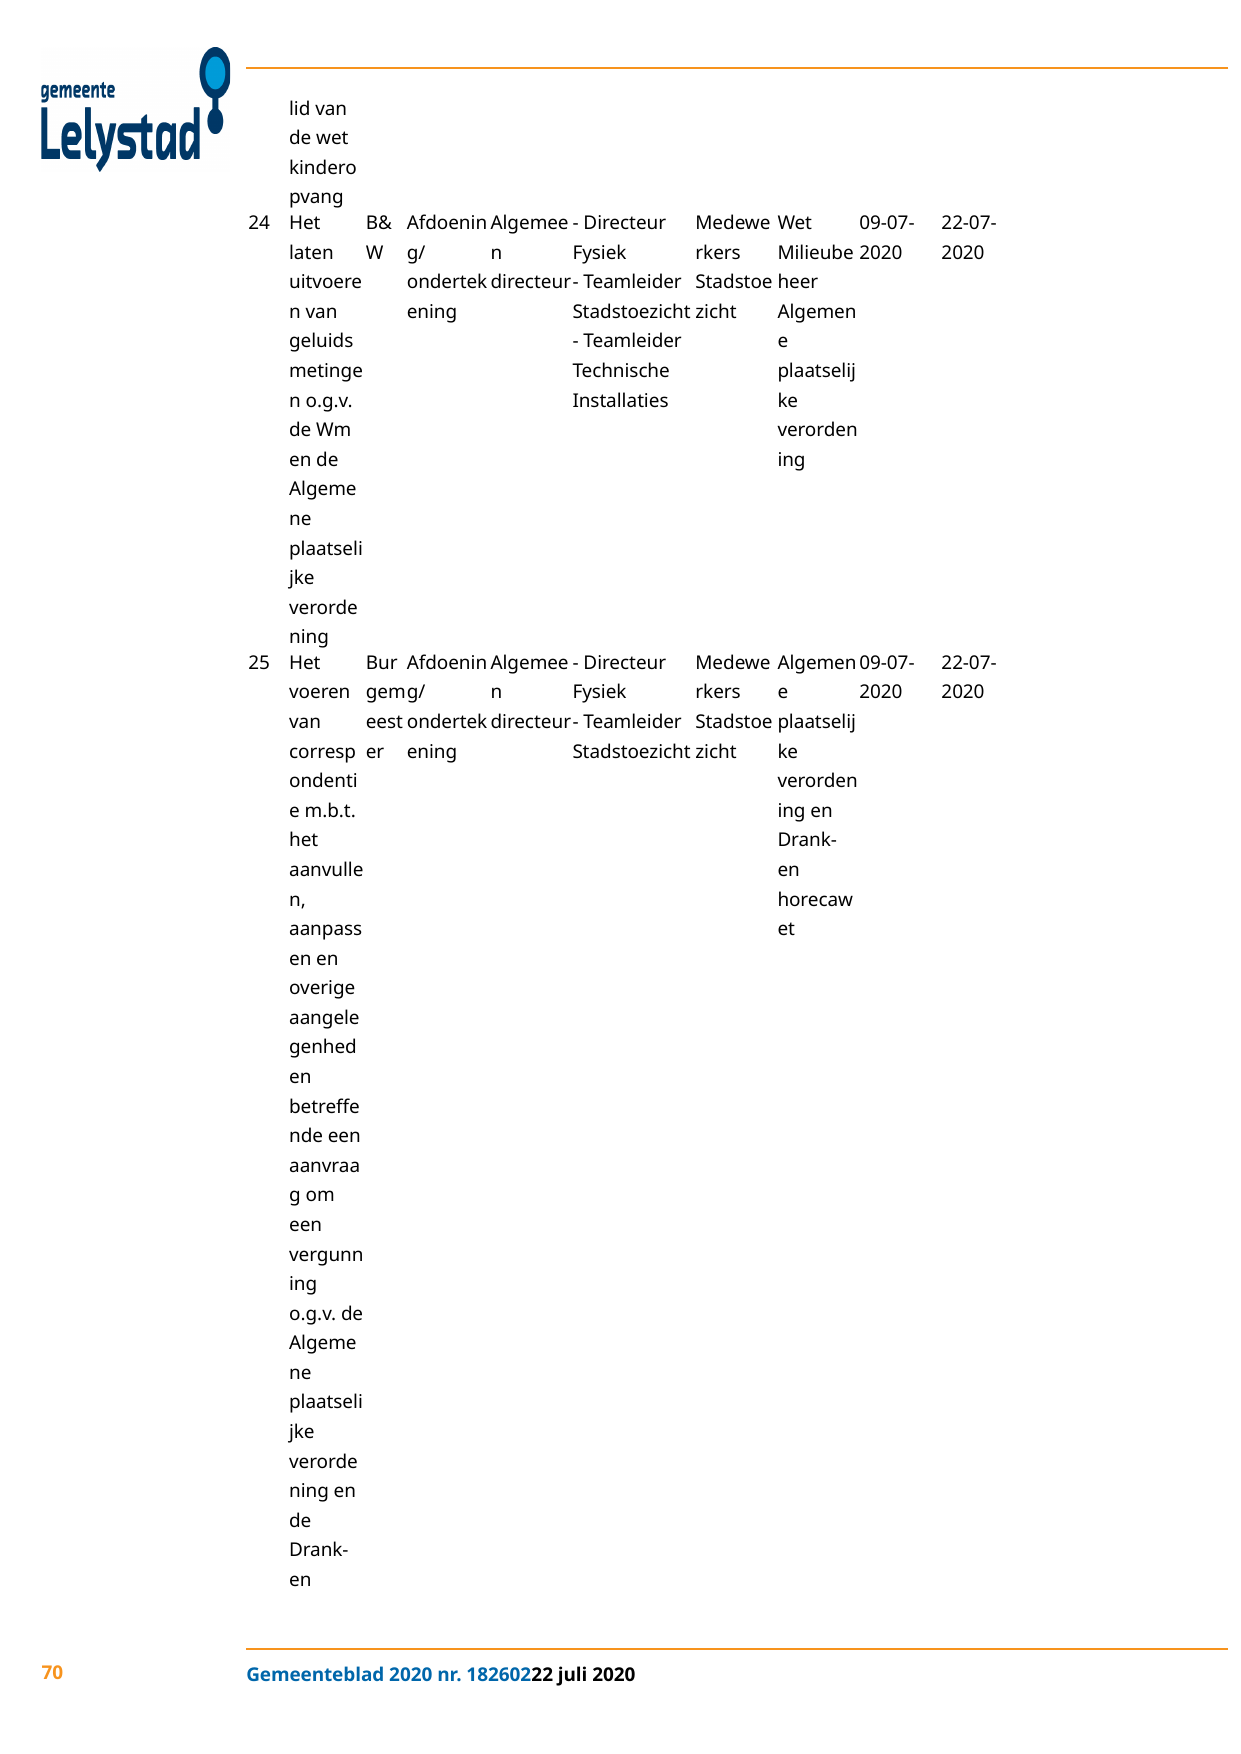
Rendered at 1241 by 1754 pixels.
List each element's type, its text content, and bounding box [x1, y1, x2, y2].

table_cell 09-07-2020 [859, 209, 941, 649]
table_cell [941, 95, 1023, 209]
table_cell 22-07-2020 [941, 209, 1023, 649]
table_cell [572, 95, 695, 209]
table_cell [407, 95, 490, 209]
table_cell Het laten uitvoeren van geluidsmetingen o.g.v. de Wm en de Algemene plaatselijke verordening [289, 209, 366, 649]
table_cell Wet Milieubeheer Algemene plaatselijke verordening [777, 209, 859, 649]
table_cell Algemeen directeur [490, 649, 572, 1592]
table_cell Algemene plaatselijke verordening en Drank- en horecawet [777, 649, 859, 1592]
table_cell [1023, 649, 1152, 1592]
table_cell Het voeren van correspondentie m.b.t. het aanvullen, aanpassen en overige aangelegenheden betreffende een aanvraag om een vergunning o.g.v. de Algemene plaatselijke verordening en de Drank- en [289, 649, 366, 1592]
table_cell Afdoening/ondertekening [407, 209, 490, 649]
table_cell 24 [248, 209, 289, 649]
table_cell Afdoening/ondertekening [407, 649, 490, 1592]
table_cell [859, 95, 941, 209]
table_cell 09-07-2020 [859, 649, 941, 1592]
table_cell - Directeur Fysiek - Teamleider Stadstoezicht [572, 649, 695, 1592]
table_cell [1023, 95, 1152, 209]
picture [41, 47, 231, 172]
table_cell B&W [366, 209, 407, 649]
table_cell Burgemeester [366, 649, 407, 1592]
table_cell [248, 95, 289, 209]
table_cell [777, 95, 859, 209]
table_cell 22-07-2020 [941, 649, 1023, 1592]
table_cell 25 [248, 649, 289, 1592]
table_cell Algemeen directeur [490, 209, 572, 649]
table_cell [490, 95, 572, 209]
table_cell [366, 95, 407, 209]
table_cell lid van de wet kinderopvang [289, 95, 366, 209]
table_cell - Directeur Fysiek - Teamleider Stadstoezicht - Teamleider Technische Installaties [572, 209, 695, 649]
table_cell Medewerkers Stadstoezicht [695, 209, 777, 649]
table_cell [695, 95, 777, 209]
table_cell [1023, 209, 1152, 649]
table_cell Medewerkers Stadstoezicht [695, 649, 777, 1592]
